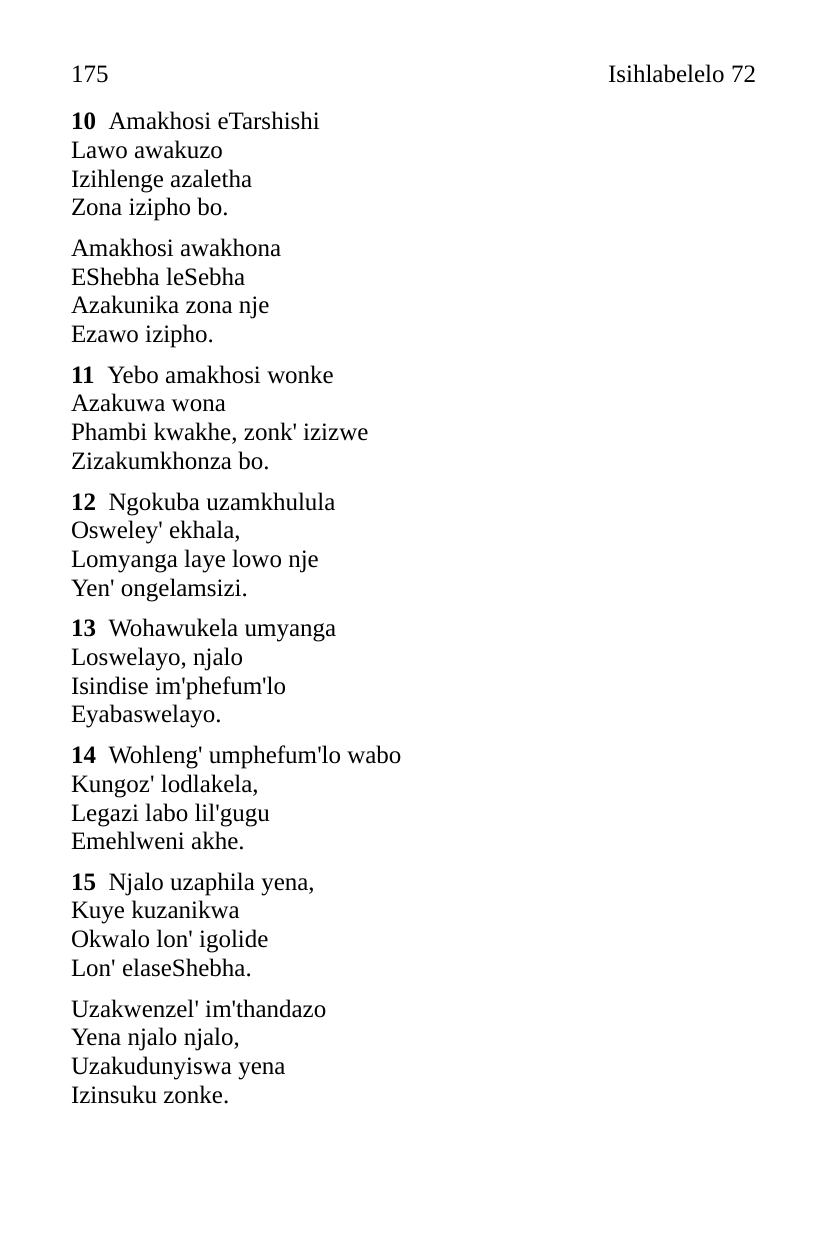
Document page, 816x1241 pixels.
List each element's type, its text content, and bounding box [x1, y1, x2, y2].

text Legazi labo lil'gugu [71, 798, 756, 826]
text Azakuwa wona [71, 388, 756, 417]
text 13 Wohawukela umyanga [71, 613, 756, 642]
text Emehlweni akhe. [71, 826, 756, 855]
text Amakhosi awakhona [71, 233, 756, 262]
text Phambi kwakhe, zonk' izizwe [71, 417, 756, 446]
text 12 Ngokuba uzamkhulula [71, 487, 756, 515]
text Okwalo lon' igolide [71, 924, 756, 953]
text Zizakumkhonza bo. [71, 446, 756, 475]
text Isindise im'phefum'lo [71, 671, 756, 699]
text Lon' elaseShebha. [71, 953, 756, 982]
text Yena njalo njalo, [71, 1022, 756, 1051]
text Izinsuku zonke. [71, 1080, 756, 1109]
text Lomyanga laye lowo nje [71, 544, 756, 573]
text 10 Amakhosi eTarshishi [71, 106, 756, 135]
text Kungoz' lodlakela, [71, 769, 756, 798]
text 15 Njalo uzaphila yena, [71, 867, 756, 896]
text Yen' ongelamsizi. [71, 573, 756, 602]
text Lawo awakuzo [71, 135, 756, 164]
text Osweley' ekhala, [71, 515, 756, 544]
text Azakunika zona nje [71, 291, 756, 319]
text 11 Yebo amakhosi wonke [71, 360, 756, 388]
text Ezawo izipho. [71, 319, 756, 348]
text Izihlenge azaletha [71, 164, 756, 192]
text Uzakudunyiswa yena [71, 1051, 756, 1080]
text Zona izipho bo. [71, 192, 756, 221]
text Loswelayo, njalo [71, 642, 756, 671]
text Kuye kuzanikwa [71, 896, 756, 924]
text 14 Wohleng' umphefum'lo wabo [71, 740, 756, 769]
text EShebha leSebha [71, 262, 756, 291]
text Uzakwenzel' im'thandazo [71, 994, 756, 1022]
text Eyabaswelayo. [71, 699, 756, 728]
